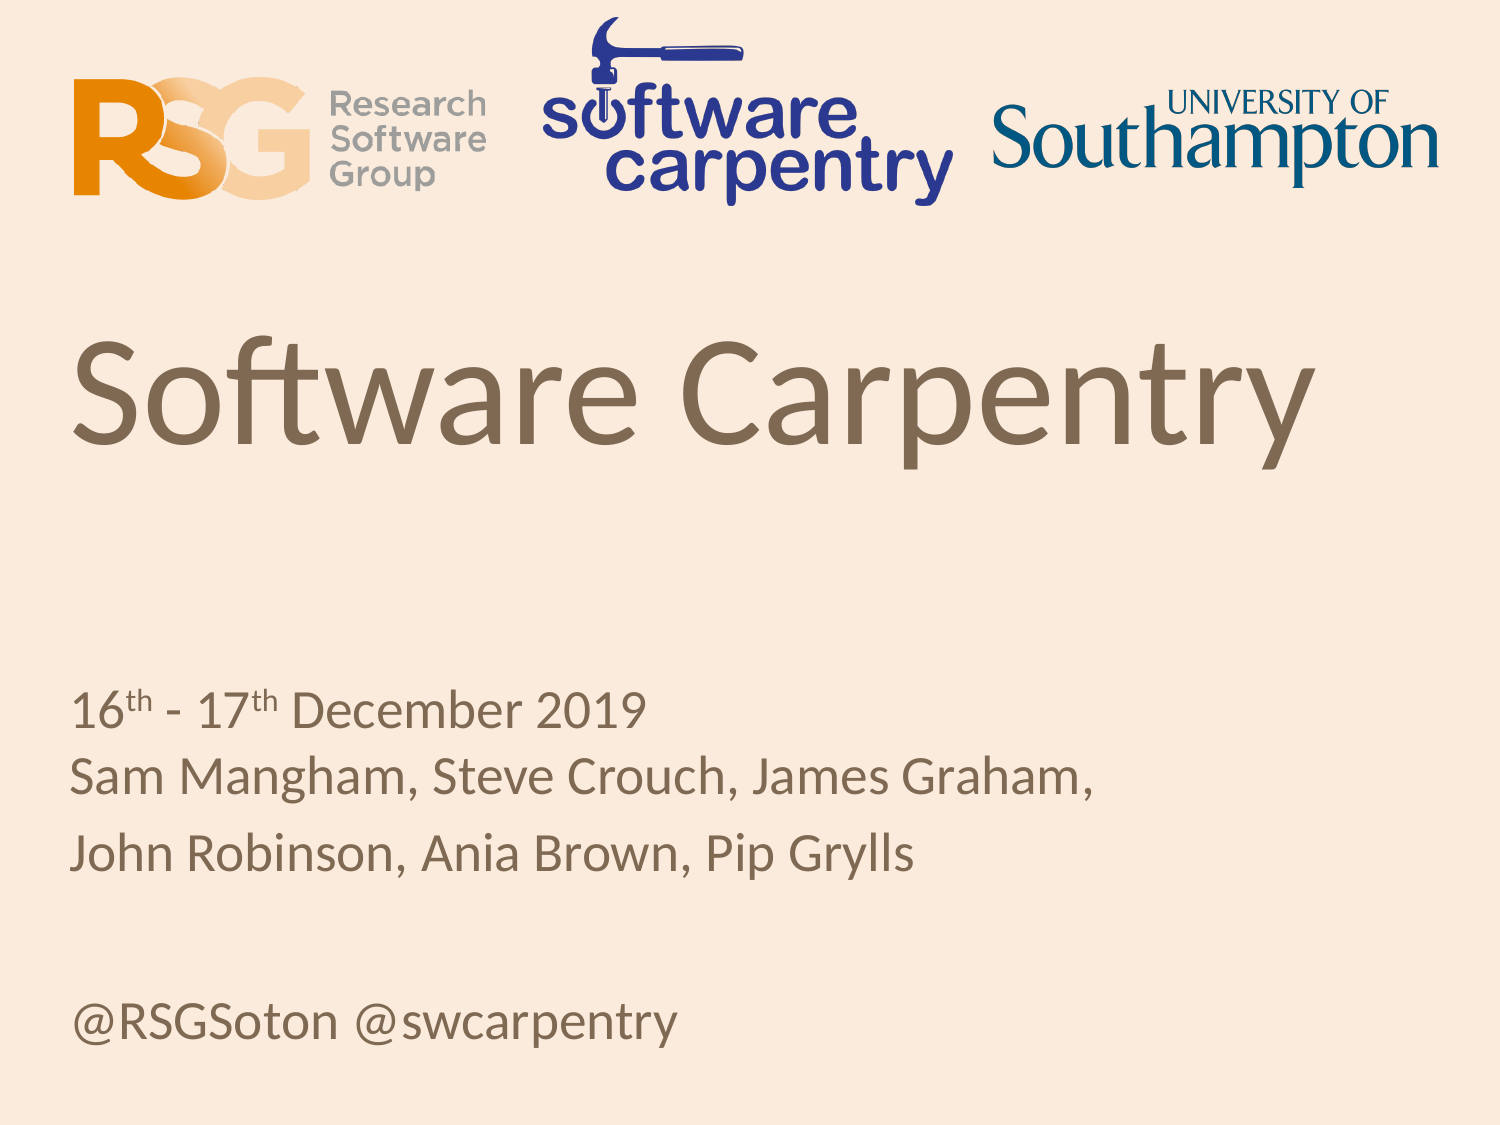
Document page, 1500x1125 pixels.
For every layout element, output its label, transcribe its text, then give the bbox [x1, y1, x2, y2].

picture [0, 8, 953, 269]
picture [992, 88, 1441, 189]
list Software Carpentry 16th - 17th December 2019 Sam Mangham, Steve Crouch, James Graham, John Robinson, Ania Brown, Pip Grylls @RSGSoton @swcarpentry [54, 278, 1441, 1059]
